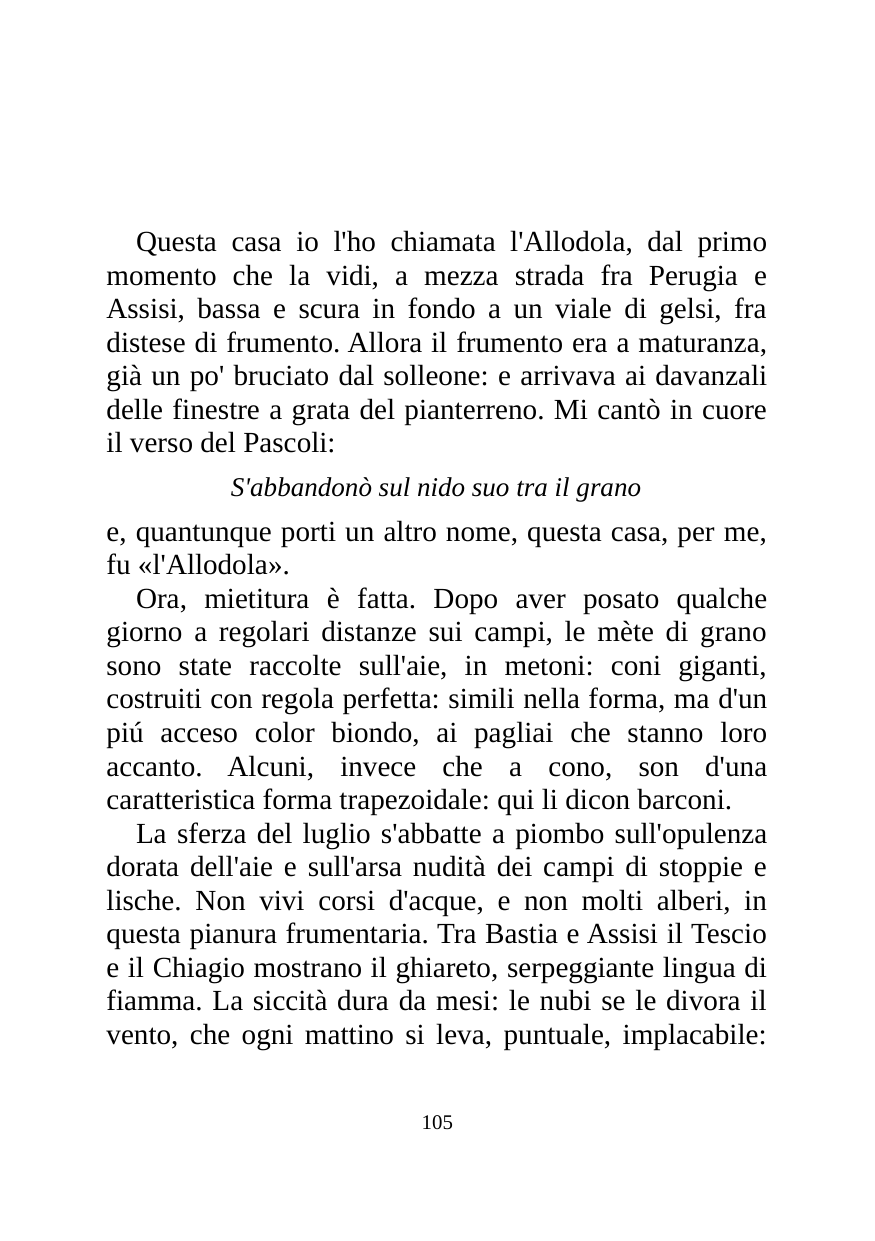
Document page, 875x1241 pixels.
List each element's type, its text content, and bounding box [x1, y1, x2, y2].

text Ora, mietitura è fatta. Dopo aver posato qualche giorno a regolari distanze sui campi, le mète di grano sono state raccolte sull'aie, in metoni: coni giganti, costruiti con regola perfetta: simili nella forma, ma d'un piú acceso color biondo, ai pagliai che stanno loro accanto. Alcuni, invece che a cono, son d'una caratteristica forma trapezoidale: qui li dicon barconi. [106, 581, 768, 816]
text e, quantunque porti un altro nome, questa casa, per me, fu «l'Allodola». [106, 514, 768, 581]
text Questa casa io l'ho chiamata l'Allodola, dal primo momento che la vidi, a mezza strada fra Perugia e Assisi, bassa e scura in fondo a un viale di gelsi, fra distese di frumento. Allora il frumento era a maturanza, già un po' bruciato dal solleone: e arrivava ai davanzali delle finestre a grata del pianterreno. Mi cantò in cuore il verso del Pascoli: [106, 224, 768, 459]
text La sferza del luglio s'abbatte a piombo sull'opulenza dorata dell'aie e sull'arsa nudità dei campi di stoppie e lische. Non vivi corsi d'acque, e non molti alberi, in questa pianura frumentaria. Tra Bastia e Assisi il Tescio e il Chiagio mostrano il ghiareto, serpeggiante lingua di fiamma. La siccità dura da mesi: le nubi se le divora il vento, che ogni mattino si leva, puntuale, implacabile: [106, 816, 768, 1051]
text S'abbandonò sul nido suo tra il grano [106, 471, 768, 502]
